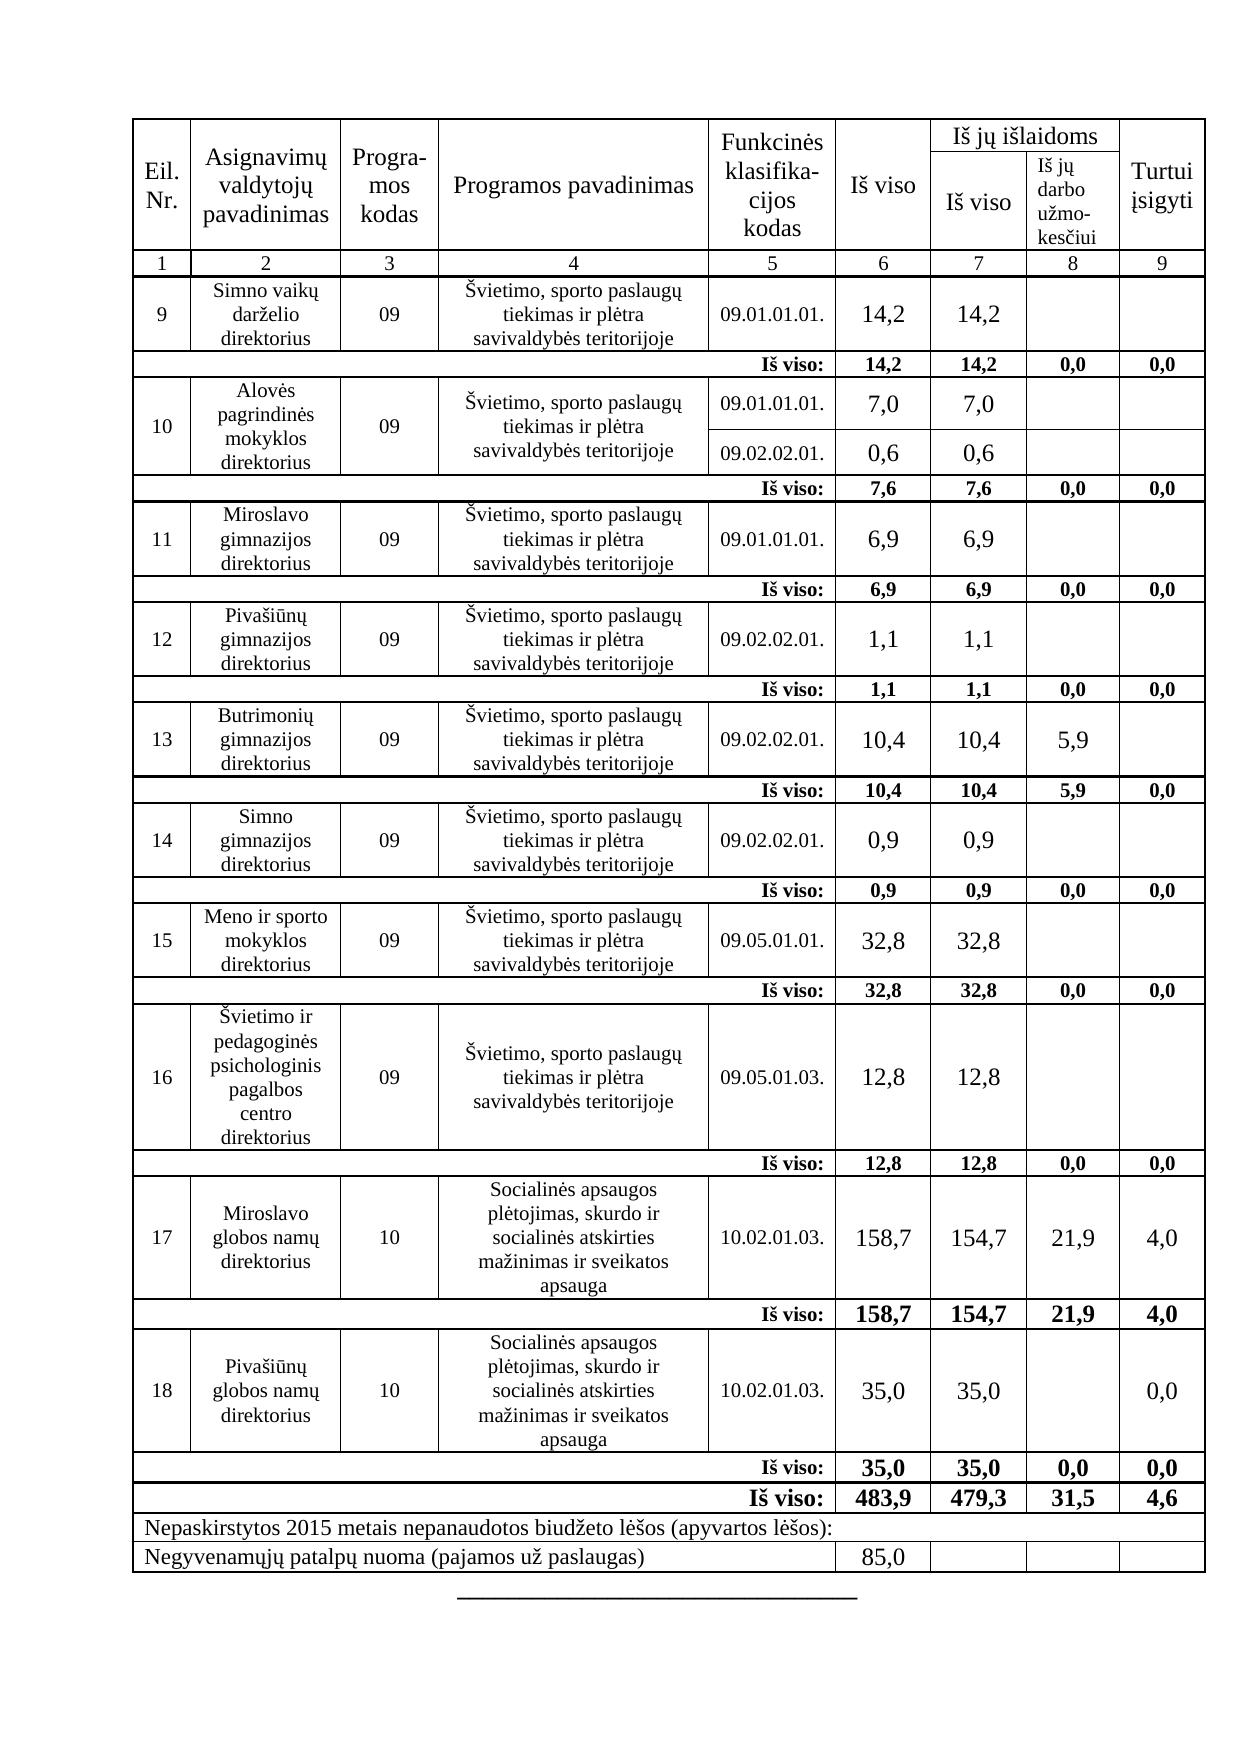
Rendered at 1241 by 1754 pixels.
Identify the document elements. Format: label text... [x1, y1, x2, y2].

table_cell 17 [134, 1177, 190, 1297]
table_cell 14,2 [931, 278, 1026, 350]
table_cell 0,0 [1120, 1453, 1204, 1481]
table_cell [1027, 804, 1119, 876]
table_cell 154,7 [931, 1300, 1026, 1328]
table_cell 09.02.02.01. [709, 703, 835, 775]
table_header Iš viso [836, 120, 930, 249]
table_cell 10.02.01.03. [709, 1330, 835, 1451]
table_cell 6,9 [836, 577, 930, 601]
table_cell Butrimonių gimnazijos direktorius [191, 703, 340, 775]
table_cell 0,0 [1120, 878, 1204, 902]
table_cell [1120, 703, 1204, 775]
table_cell Švietimo, sporto paslaugų tiekimas ir plėtra savivaldybės teritorijoje [439, 804, 708, 876]
table_cell Simno gimnazijos direktorius [191, 804, 340, 876]
table_cell 5,9 [1027, 778, 1119, 802]
table_cell 32,8 [931, 904, 1026, 976]
table_cell Iš viso: [134, 677, 835, 701]
table_cell Iš viso: [134, 577, 835, 601]
table_cell 10,4 [836, 778, 930, 802]
table_cell 15 [134, 904, 190, 976]
table_cell 154,7 [931, 1177, 1026, 1297]
table_cell 0,0 [1120, 352, 1204, 376]
table_cell 09.01.01.01. [709, 503, 835, 574]
table_cell 10 [134, 378, 190, 474]
table_cell 09 [341, 278, 438, 350]
table_cell 12,8 [836, 1005, 930, 1149]
table_cell 09 [341, 378, 438, 474]
table_cell 0,0 [1120, 1330, 1204, 1451]
table_cell 0,0 [1027, 577, 1119, 601]
table_cell Socialinės apsaugos plėtojimas, skurdo ir socialinės atskirties mažinimas ir sveikatos apsauga [439, 1177, 708, 1297]
table_cell 1 [134, 251, 190, 275]
table_cell 8 [1027, 251, 1119, 275]
table_cell 10 [341, 1330, 438, 1451]
table_cell 12 [134, 603, 190, 675]
table_cell 0,0 [1120, 677, 1204, 701]
table_cell 10 [341, 1177, 438, 1297]
table_cell 09 [341, 904, 438, 976]
table_cell 09 [341, 603, 438, 675]
table_cell Simno vaikų darželio direktorius [191, 278, 340, 350]
table_cell 1,1 [836, 603, 930, 675]
table_cell Švietimo, sporto paslaugų tiekimas ir plėtra savivaldybės teritorijoje [439, 278, 708, 350]
table_cell 0,9 [836, 878, 930, 902]
table_cell Iš viso: [134, 1484, 835, 1512]
table_cell Alovės pagrindinės mokyklos direktorius [191, 378, 340, 474]
table_header Programos pavadinimas [439, 120, 708, 249]
table_cell Švietimo, sporto paslaugų tiekimas ir plėtra savivaldybės teritorijoje [439, 904, 708, 976]
table_cell Iš jų darbo užmo-kesčiui [1027, 152, 1119, 249]
table_cell 09 [341, 804, 438, 876]
table_cell Miroslavo globos namų direktorius [191, 1177, 340, 1297]
table_cell 158,7 [836, 1300, 930, 1328]
table_cell Švietimo, sporto paslaugų tiekimas ir plėtra savivaldybės teritorijoje [439, 1005, 708, 1149]
table_cell 6,9 [931, 577, 1026, 601]
table_cell [1027, 430, 1119, 474]
table_cell 0,0 [1120, 476, 1204, 500]
table_cell 13 [134, 703, 190, 775]
table_cell 7,6 [931, 476, 1026, 500]
table_cell 6 [836, 251, 930, 275]
table_cell Švietimo, sporto paslaugų tiekimas ir plėtra savivaldybės teritorijoje [439, 503, 708, 574]
table_cell 0,6 [931, 430, 1026, 474]
table_cell 3 [341, 251, 438, 275]
table_cell 9 [134, 278, 190, 350]
table_cell Iš viso: [134, 878, 835, 902]
table_cell 11 [134, 503, 190, 574]
table_cell Švietimo, sporto paslaugų tiekimas ir plėtra savivaldybės teritorijoje [439, 603, 708, 675]
table_cell 7,0 [836, 378, 930, 429]
table_cell 0,0 [1120, 778, 1204, 802]
table_cell Švietimo ir pedagoginės psichologinis pagalbos centro direktorius [191, 1005, 340, 1149]
table_cell [1120, 378, 1204, 429]
table_cell 0,0 [1027, 1151, 1119, 1175]
table_cell 0,9 [931, 878, 1026, 902]
table_cell [1027, 1005, 1119, 1149]
table_cell Iš viso: [134, 352, 835, 376]
table_cell 7 [931, 251, 1026, 275]
table_cell 0,9 [836, 804, 930, 876]
table_cell 09.02.02.01. [709, 430, 835, 474]
table_cell 10,4 [931, 778, 1026, 802]
table_cell 85,0 [836, 1542, 930, 1571]
table_cell 10,4 [836, 703, 930, 775]
table_header Turtui įsigyti [1120, 120, 1204, 249]
table_cell 09 [341, 703, 438, 775]
table_cell 0,0 [1027, 1453, 1119, 1481]
table_cell 0,6 [836, 430, 930, 474]
table_cell 18 [134, 1330, 190, 1451]
table_cell 4,0 [1120, 1300, 1204, 1328]
table_cell 0,0 [1120, 1151, 1204, 1175]
table_cell Pivašiūnų globos namų direktorius [191, 1330, 340, 1451]
table_cell [1027, 503, 1119, 574]
table_cell 14,2 [931, 352, 1026, 376]
table_cell 14,2 [836, 278, 930, 350]
table_cell Nepaskirstytos 2015 metais nepanaudotos biudžeto lėšos (apyvartos lėšos): [134, 1514, 1204, 1541]
table_cell Švietimo, sporto paslaugų tiekimas ir plėtra savivaldybės teritorijoje [439, 378, 708, 474]
table_cell 0,9 [931, 804, 1026, 876]
table_cell 483,9 [836, 1484, 930, 1512]
table_cell 6,9 [931, 503, 1026, 574]
table_cell [1120, 804, 1204, 876]
table_cell [1120, 1542, 1204, 1571]
table_cell 09.02.02.01. [709, 603, 835, 675]
table_cell [1027, 904, 1119, 976]
table_cell Iš viso: [134, 978, 835, 1002]
table_cell 09 [341, 503, 438, 574]
table_cell 7,0 [931, 378, 1026, 429]
table_cell Švietimo, sporto paslaugų tiekimas ir plėtra savivaldybės teritorijoje [439, 703, 708, 775]
table_cell 14,2 [836, 352, 930, 376]
table_header Progra-mos kodas [341, 120, 438, 249]
table_cell Negyvenamųjų patalpų nuoma (pajamos už paslaugas) [134, 1542, 835, 1571]
table_cell Iš viso: [134, 778, 835, 802]
table_cell 21,9 [1027, 1300, 1119, 1328]
table_cell Pivašiūnų gimnazijos direktorius [191, 603, 340, 675]
table_cell 4 [439, 251, 708, 275]
table_cell 4,6 [1120, 1484, 1204, 1512]
table_cell 35,0 [836, 1330, 930, 1451]
table_cell 0,0 [1027, 476, 1119, 500]
table_cell Meno ir sporto mokyklos direktorius [191, 904, 340, 976]
table_cell 32,8 [836, 978, 930, 1002]
table_cell [1027, 603, 1119, 675]
table_cell 10,4 [931, 703, 1026, 775]
table_cell [1027, 1330, 1119, 1451]
table_cell 10.02.01.03. [709, 1177, 835, 1297]
table_cell 32,8 [836, 904, 930, 976]
table_cell 0,0 [1027, 677, 1119, 701]
table_cell 09.02.02.01. [709, 804, 835, 876]
table_cell 9 [1120, 251, 1204, 275]
table_cell 12,8 [836, 1151, 930, 1175]
table_cell 7,6 [836, 476, 930, 500]
table_cell 1,1 [836, 677, 930, 701]
table_header Eil. Nr. [134, 120, 190, 249]
table_cell [1027, 278, 1119, 350]
table_header Asignavimų valdytojų pavadinimas [191, 120, 340, 249]
table_cell [1120, 430, 1204, 474]
table_cell 31,5 [1027, 1484, 1119, 1512]
table_cell 0,0 [1120, 978, 1204, 1002]
table_cell Iš viso: [134, 1300, 835, 1328]
table_cell 479,3 [931, 1484, 1026, 1512]
table_cell 158,7 [836, 1177, 930, 1297]
table_cell 09.05.01.03. [709, 1005, 835, 1149]
table_cell [1120, 904, 1204, 976]
table_cell Iš viso: [134, 476, 835, 500]
table_cell 2 [192, 251, 340, 275]
table_cell 32,8 [931, 978, 1026, 1002]
table_cell 0,0 [1027, 352, 1119, 376]
table_cell Socialinės apsaugos plėtojimas, skurdo ir socialinės atskirties mažinimas ir sveikatos apsauga [439, 1330, 708, 1451]
table_cell [1120, 503, 1204, 574]
table_cell Iš viso: [134, 1453, 835, 1481]
table_cell Iš viso: [134, 1151, 835, 1175]
table_cell [1027, 1542, 1119, 1571]
table_cell 12,8 [931, 1005, 1026, 1149]
table_cell [931, 1542, 1026, 1571]
table_cell 5 [709, 251, 835, 275]
table_cell 14 [134, 804, 190, 876]
table_cell 4,0 [1120, 1177, 1204, 1297]
table_header Iš jų išlaidoms [931, 120, 1119, 151]
table_cell 35,0 [931, 1453, 1026, 1481]
table_cell 1,1 [931, 677, 1026, 701]
table_cell [1120, 278, 1204, 350]
table_cell Iš viso [931, 152, 1026, 249]
table_cell [1027, 378, 1119, 429]
table_cell 5,9 [1027, 703, 1119, 775]
table_cell [1120, 1005, 1204, 1149]
table_header Funkcinės klasifika-cijos kodas [709, 120, 835, 249]
table_cell 09 [341, 1005, 438, 1149]
text ________________________________ [133, 1573, 1181, 1601]
table_cell 21,9 [1027, 1177, 1119, 1297]
table_cell 0,0 [1027, 978, 1119, 1002]
table_cell 0,0 [1027, 878, 1119, 902]
table_cell 0,0 [1120, 577, 1204, 601]
table_cell 09.05.01.01. [709, 904, 835, 976]
table_cell 09.01.01.01. [709, 278, 835, 350]
table_cell 16 [134, 1005, 190, 1149]
table_cell 1,1 [931, 603, 1026, 675]
table_cell 35,0 [836, 1453, 930, 1481]
table_cell [1120, 603, 1204, 675]
table_cell 09.01.01.01. [709, 378, 835, 429]
table_cell 6,9 [836, 503, 930, 574]
table_cell Miroslavo gimnazijos direktorius [191, 503, 340, 574]
table_cell 35,0 [931, 1330, 1026, 1451]
table_cell 12,8 [931, 1151, 1026, 1175]
